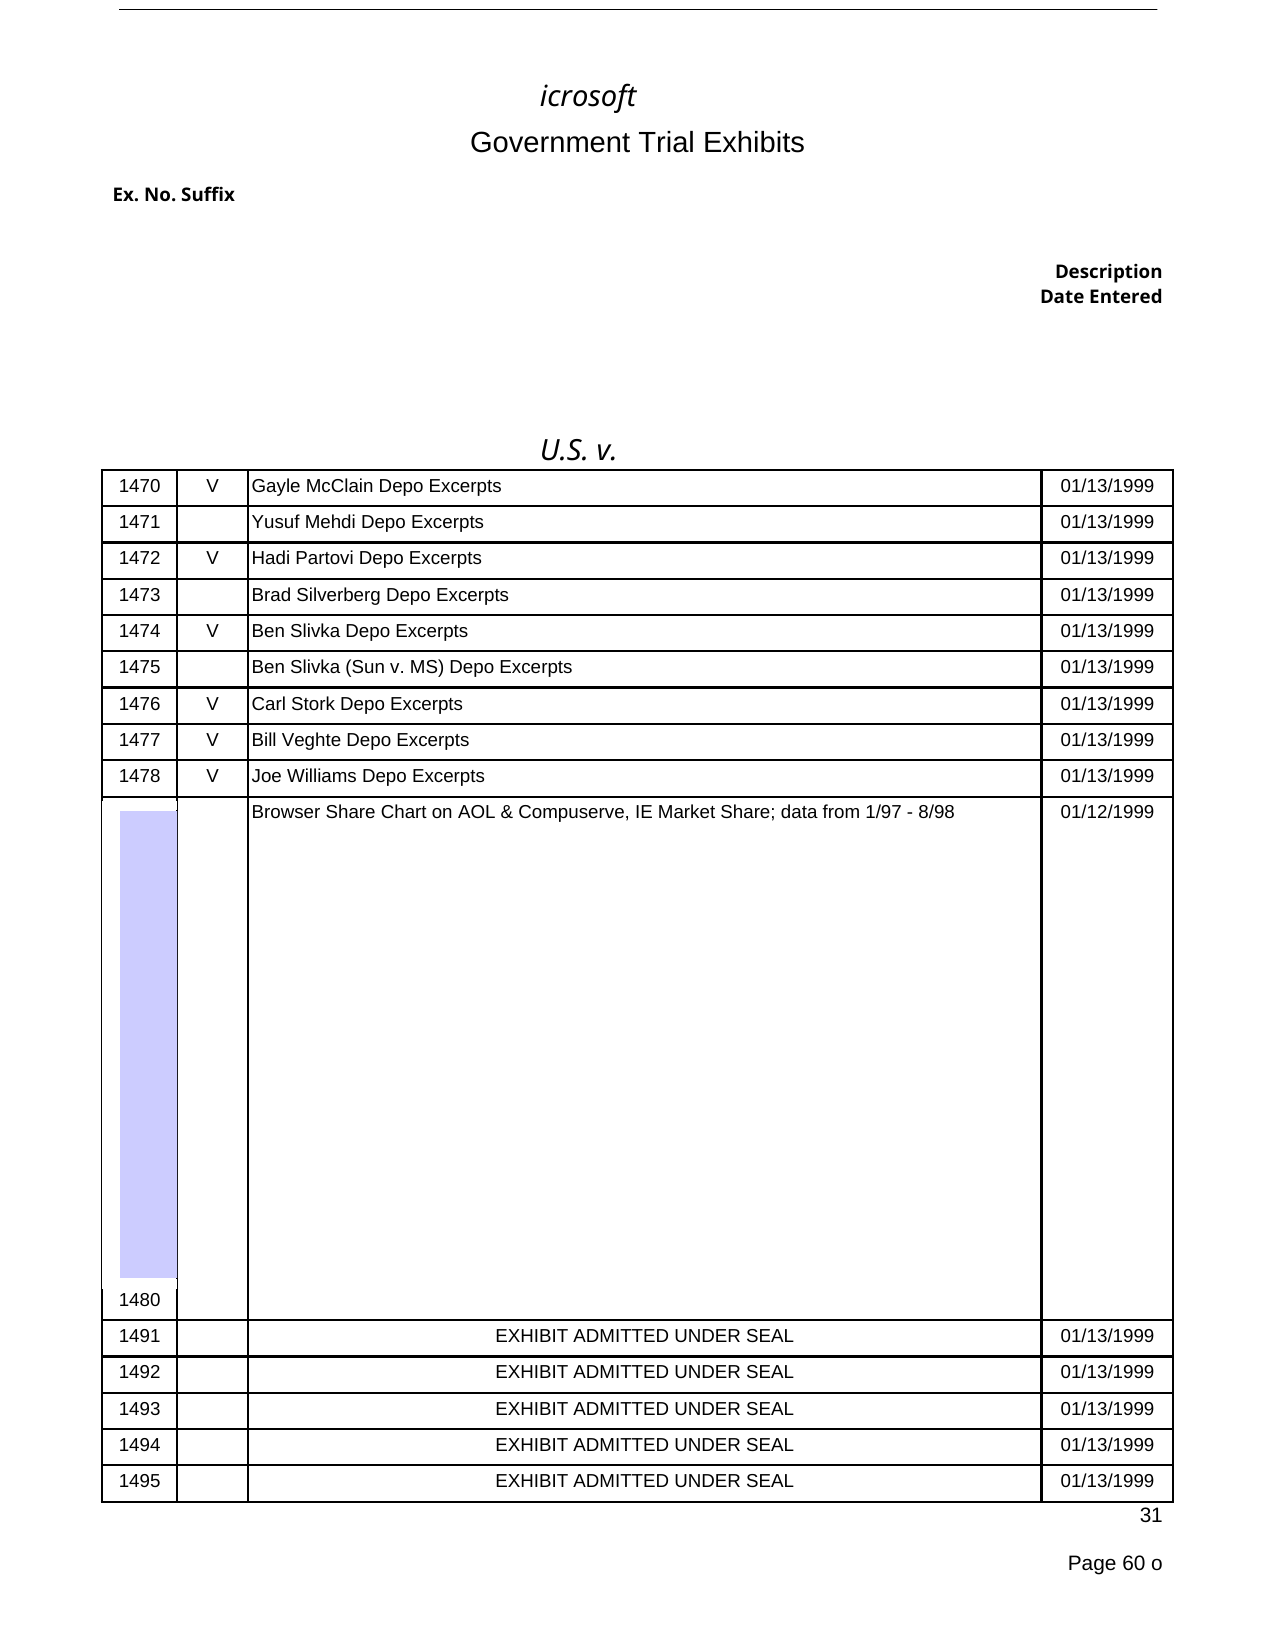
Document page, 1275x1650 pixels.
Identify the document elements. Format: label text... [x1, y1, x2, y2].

table_cell Brad Silverberg Depo Excerpts [249, 580, 1040, 614]
table_cell 1492 [103, 1358, 176, 1392]
table_cell 01/13/1999 [1043, 1430, 1172, 1464]
table_cell 1470 [103, 471, 176, 505]
table_cell 1476 [103, 689, 176, 723]
table_cell 01/13/1999 [1043, 652, 1172, 686]
table_cell [178, 1394, 247, 1428]
table_cell 1478 [103, 761, 176, 796]
table_cell V [178, 616, 247, 650]
table_cell Hadi Partovi Depo Excerpts [249, 544, 1040, 578]
table_cell V [178, 544, 247, 578]
table_cell [178, 580, 247, 614]
table_cell [178, 1466, 247, 1501]
table_cell Ben Slivka (Sun v. MS) Depo Excerpts [249, 652, 1040, 686]
table_cell [178, 1430, 247, 1464]
table_cell 01/12/1999 [1043, 798, 1172, 1319]
table_cell 01/13/1999 [1043, 507, 1172, 541]
table_cell 01/13/1999 [1043, 616, 1172, 650]
table_cell [178, 1321, 247, 1355]
table_cell V [178, 725, 247, 759]
table_cell 01/13/1999 [1043, 689, 1172, 723]
table_cell 01/13/1999 [1043, 1394, 1172, 1428]
table_cell EXHIBIT ADMITTED UNDER SEAL [249, 1394, 1040, 1428]
table_cell 1472 [103, 544, 176, 578]
table_cell 1473 [103, 580, 176, 614]
table_cell Ben Slivka Depo Excerpts [249, 616, 1040, 650]
table_cell 1491 [103, 1321, 176, 1355]
table_cell Joe Williams Depo Excerpts [249, 761, 1040, 796]
table_cell 01/13/1999 [1043, 471, 1172, 505]
table_cell 01/13/1999 [1043, 1321, 1172, 1355]
table_cell EXHIBIT ADMITTED UNDER SEAL [249, 1430, 1040, 1464]
table_cell EXHIBIT ADMITTED UNDER SEAL [249, 1321, 1040, 1355]
table_cell [178, 798, 247, 1319]
table_cell 01/13/1999 [1043, 761, 1172, 796]
table_cell 01/13/1999 [1043, 544, 1172, 578]
table_cell EXHIBIT ADMITTED UNDER SEAL [249, 1358, 1040, 1392]
table_cell Bill Veghte Depo Excerpts [249, 725, 1040, 759]
table_cell 1474 [103, 616, 176, 650]
table_cell Gayle McClain Depo Excerpts [249, 471, 1040, 505]
table_cell 01/13/1999 [1043, 580, 1172, 614]
table_cell 1471 [103, 507, 176, 541]
table_cell Carl Stork Depo Excerpts [249, 689, 1040, 723]
table_cell 01/13/1999 [1043, 1466, 1172, 1501]
table_cell [178, 507, 247, 541]
table_cell V [178, 689, 247, 723]
table_cell Browser Share Chart on AOL & Compuserve, IE Market Share; data from 1/97 - 8/98 [249, 798, 1040, 1319]
table_cell 01/13/1999 [1043, 1358, 1172, 1392]
table_cell 1477 [103, 725, 176, 759]
table_cell 1480 [102, 798, 177, 1319]
table_cell V [178, 471, 247, 505]
table_cell 1495 [103, 1466, 176, 1501]
table_cell 1494 [103, 1430, 176, 1464]
table_cell 01/13/1999 [1043, 725, 1172, 759]
table_cell 1475 [103, 652, 176, 686]
table_cell EXHIBIT ADMITTED UNDER SEAL [249, 1466, 1040, 1501]
table_cell V [178, 761, 247, 796]
table_cell Yusuf Mehdi Depo Excerpts [249, 507, 1040, 541]
table_cell [178, 1358, 247, 1392]
table_cell 1493 [103, 1394, 176, 1428]
table_cell [178, 652, 247, 686]
